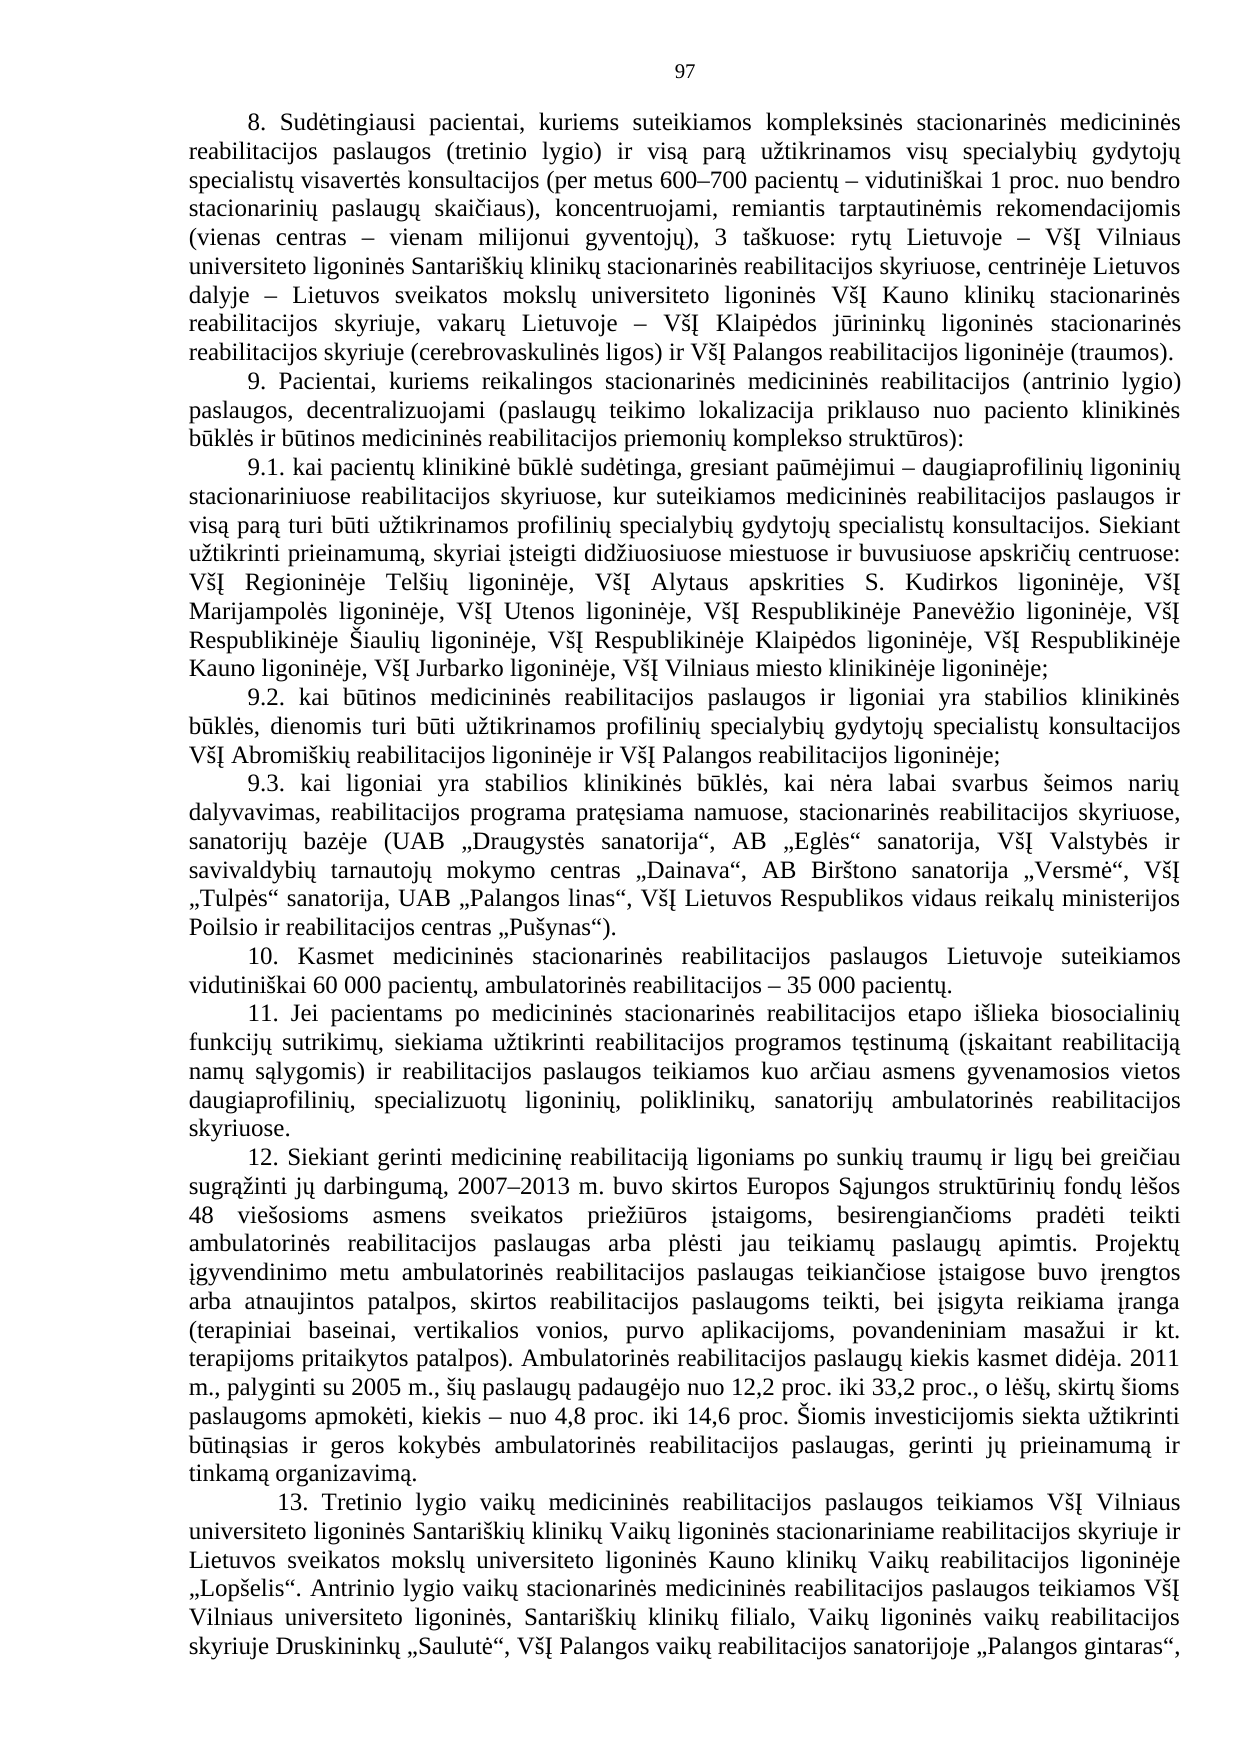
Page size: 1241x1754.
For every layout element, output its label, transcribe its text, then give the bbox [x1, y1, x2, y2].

text 8. Sudėtingiausi pacientai, kuriems suteikiamos kompleksinės stacionarinės medicininės reabilitacijos paslaugos (tretinio lygio) ir visą parą užtikrinamos visų specialybių gydytojų specialistų visavertės konsultacijos (per metus 600–700 pacientų – vidutiniškai 1 proc. nuo bendro stacionarinių paslaugų skaičiaus), koncentruojami, remiantis tarptautinėmis rekomendacijomis (vienas centras – vienam milijonui gyventojų), 3 taškuose: rytų Lietuvoje – VšĮ Vilniaus universiteto ligoninės Santariškių klinikų stacionarinės reabilitacijos skyriuose, centrinėje Lietuvos dalyje – Lietuvos sveikatos mokslų universiteto ligoninės VšĮ Kauno klinikų stacionarinės reabilitacijos skyriuje, vakarų Lietuvoje – VšĮ Klaipėdos jūrininkų ligoninės stacionarinės reabilitacijos skyriuje (cerebrovaskulinės ligos) ir VšĮ Palangos reabilitacijos ligoninėje (traumos). [188, 107, 1181, 366]
text 12. Siekiant gerinti medicininę reabilitaciją ligoniams po sunkių traumų ir ligų bei greičiau sugrąžinti jų darbingumą, 2007–2013 m. buvo skirtos Europos Sąjungos struktūrinių fondų lėšos 48 viešosioms asmens sveikatos priežiūros įstaigoms, besirengiančioms pradėti teikti ambulatorinės reabilitacijos paslaugas arba plėsti jau teikiamų paslaugų apimtis. Projektų įgyvendinimo metu ambulatorinės reabilitacijos paslaugas teikiančiose įstaigose buvo įrengtos arba atnaujintos patalpos, skirtos reabilitacijos paslaugoms teikti, bei įsigyta reikiama įranga (terapiniai baseinai, vertikalios vonios, purvo aplikacijoms, povandeniniam masažui ir kt. terapijoms pritaikytos patalpos). Ambulatorinės reabilitacijos paslaugų kiekis kasmet didėja. 2011 m., palyginti su 2005 m., šių paslaugų padaugėjo nuo 12,2 proc. iki 33,2 proc., o lėšų, skirtų šioms paslaugoms apmokėti, kiekis – nuo 4,8 proc. iki 14,6 proc. Šiomis investicijomis siekta užtikrinti būtinąsias ir geros kokybės ambulatorinės reabilitacijos paslaugas, gerinti jų prieinamumą ir tinkamą organizavimą. [188, 1142, 1181, 1487]
text 9. Pacientai, kuriems reikalingos stacionarinės medicininės reabilitacijos (antrinio lygio) paslaugos, decentralizuojami (paslaugų teikimo lokalizacija priklauso nuo paciento klinikinės būklės ir būtinos medicininės reabilitacijos priemonių komplekso struktūros): [188, 366, 1181, 452]
text 9.2. kai būtinos medicininės reabilitacijos paslaugos ir ligoniai yra stabilios klinikinės būklės, dienomis turi būti užtikrinamos profilinių specialybių gydytojų specialistų konsultacijos VšĮ Abromiškių reabilitacijos ligoninėje ir VšĮ Palangos reabilitacijos ligoninėje; [188, 682, 1181, 768]
text 11. Jei pacientams po medicininės stacionarinės reabilitacijos etapo išlieka biosocialinių funkcijų sutrikimų, siekiama užtikrinti reabilitacijos programos tęstinumą (įskaitant reabilitaciją namų sąlygomis) ir reabilitacijos paslaugos teikiamos kuo arčiau asmens gyvenamosios vietos daugiaprofilinių, specializuotų ligoninių, poliklinikų, sanatorijų ambulatorinės reabilitacijos skyriuose. [188, 998, 1181, 1142]
text 13. Tretinio lygio vaikų medicininės reabilitacijos paslaugos teikiamos VšĮ Vilniaus universiteto ligoninės Santariškių klinikų Vaikų ligoninės stacionariniame reabilitacijos skyriuje ir Lietuvos sveikatos mokslų universiteto ligoninės Kauno klinikų Vaikų reabilitacijos ligoninėje „Lopšelis“. Antrinio lygio vaikų stacionarinės medicininės reabilitacijos paslaugos teikiamos VšĮ Vilniaus universiteto ligoninės, Santariškių klinikų filialo, Vaikų ligoninės vaikų reabilitacijos skyriuje Druskininkų „Saulutė“, VšĮ Palangos vaikų reabilitacijos sanatorijoje „Palangos gintaras“, [188, 1487, 1181, 1660]
text 9.3. kai ligoniai yra stabilios klinikinės būklės, kai nėra labai svarbus šeimos narių dalyvavimas, reabilitacijos programa pratęsiama namuose, stacionarinės reabilitacijos skyriuose, sanatorijų bazėje (UAB „Draugystės sanatorija“, AB „Eglės“ sanatorija, VšĮ Valstybės ir savivaldybių tarnautojų mokymo centras „Dainava“, AB Birštono sanatorija „Versmė“, VšĮ „Tulpės“ sanatorija, UAB „Palangos linas“, VšĮ Lietuvos Respublikos vidaus reikalų ministerijos Poilsio ir reabilitacijos centras „Pušynas“). [188, 768, 1181, 941]
text 10. Kasmet medicininės stacionarinės reabilitacijos paslaugos Lietuvoje suteikiamos vidutiniškai 60 000 pacientų, ambulatorinės reabilitacijos – 35 000 pacientų. [188, 941, 1181, 998]
text 9.1. kai pacientų klinikinė būklė sudėtinga, gresiant paūmėjimui – daugiaprofilinių ligoninių stacionariniuose reabilitacijos skyriuose, kur suteikiamos medicininės reabilitacijos paslaugos ir visą parą turi būti užtikrinamos profilinių specialybių gydytojų specialistų konsultacijos. Siekiant užtikrinti prieinamumą, skyriai įsteigti didžiuosiuose miestuose ir buvusiuose apskričių centruose: VšĮ Regioninėje Telšių ligoninėje, VšĮ Alytaus apskrities S. Kudirkos ligoninėje, VšĮ Marijampolės ligoninėje, VšĮ Utenos ligoninėje, VšĮ Respublikinėje Panevėžio ligoninėje, VšĮ Respublikinėje Šiaulių ligoninėje, VšĮ Respublikinėje Klaipėdos ligoninėje, VšĮ Respublikinėje Kauno ligoninėje, VšĮ Jurbarko ligoninėje, VšĮ Vilniaus miesto klinikinėje ligoninėje; [188, 452, 1181, 682]
